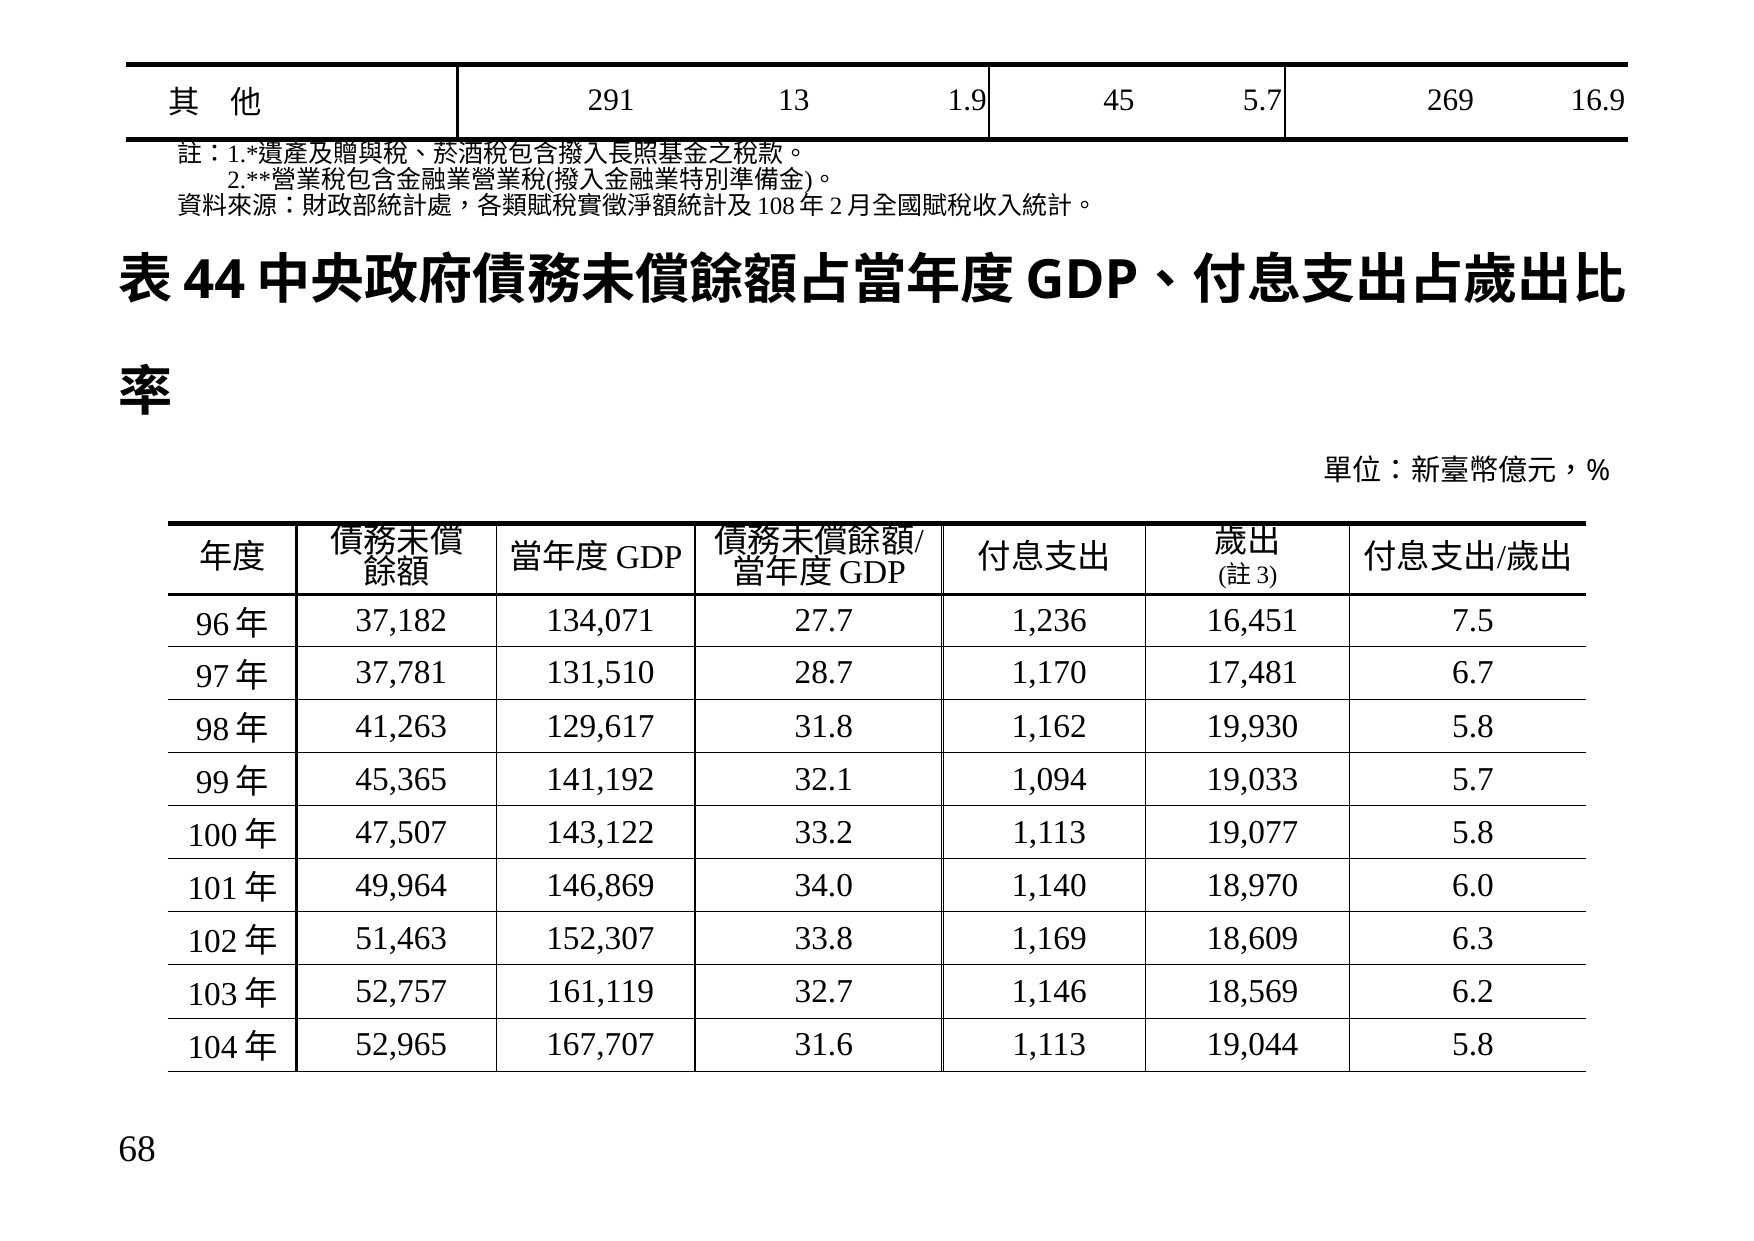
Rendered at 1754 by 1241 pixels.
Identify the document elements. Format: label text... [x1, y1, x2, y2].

table_cell 5.7 [1350, 753, 1586, 805]
table_cell 1.9 [813, 67, 988, 137]
table_cell 7.5 [1350, 596, 1586, 646]
table_cell 5.8 [1350, 806, 1586, 858]
table_cell 98年 [168, 700, 295, 752]
table_header 年度 [168, 526, 295, 592]
table_cell 134,071 [497, 596, 694, 646]
table_cell 5.7 [1137, 67, 1284, 137]
table_cell 161,119 [497, 965, 694, 1017]
table_header 付息支出 [944, 526, 1145, 592]
table_cell 41,263 [298, 700, 496, 752]
table_cell 45 [990, 67, 1137, 137]
table_cell 13 [637, 67, 811, 137]
table_header 債務未償 餘額 [298, 526, 496, 592]
table_cell 1,140 [944, 859, 1145, 911]
table_cell 37,781 [298, 647, 496, 699]
table_cell 27.7 [696, 596, 941, 646]
table_header 歲出 (註3) [1146, 526, 1349, 592]
table_cell 31.6 [696, 1019, 941, 1071]
table_cell 45,365 [298, 753, 496, 805]
text 單位：新臺幣億元，% [118, 443, 1610, 489]
table_cell 52,965 [298, 1019, 496, 1071]
table_cell 143,122 [497, 806, 694, 858]
table_cell 16,451 [1146, 596, 1349, 646]
table_cell 131,510 [497, 647, 694, 699]
table_cell 97年 [168, 647, 295, 699]
table_cell 1,094 [944, 753, 1145, 805]
table_cell 5.8 [1350, 700, 1586, 752]
table_cell 47,507 [298, 806, 496, 858]
table_cell 6.3 [1350, 912, 1586, 964]
table_cell 16.9 [1477, 67, 1628, 137]
table_cell 19,930 [1146, 700, 1349, 752]
table_cell 19,033 [1146, 753, 1349, 805]
table_cell 104年 [168, 1019, 295, 1071]
table_cell 6.2 [1350, 965, 1586, 1017]
table_cell 19,077 [1146, 806, 1349, 858]
table_cell 1,236 [944, 596, 1145, 646]
table_cell 6.0 [1350, 859, 1586, 911]
table_cell 52,757 [298, 965, 496, 1017]
table_cell 291 [459, 67, 637, 137]
table_cell 32.7 [696, 965, 941, 1017]
table_cell 37,182 [298, 596, 496, 646]
table_cell 32.1 [696, 753, 941, 805]
text 2.**營業稅包含金融業營業稅(撥入金融業特別準備金)。 [227, 171, 1595, 193]
table_cell 49,964 [298, 859, 496, 911]
table_header 付息支出/歲出 [1350, 526, 1586, 592]
table_cell 167,707 [497, 1019, 694, 1071]
table_cell 102年 [168, 912, 295, 964]
table_cell 1,170 [944, 647, 1145, 699]
table_cell 5.8 [1350, 1019, 1586, 1071]
table_cell 1,113 [944, 806, 1145, 858]
table_cell 19,044 [1146, 1019, 1349, 1071]
table_cell 103年 [168, 965, 295, 1017]
table_cell 18,609 [1146, 912, 1349, 964]
table_cell 101年 [168, 859, 295, 911]
table_cell 其 他 [126, 67, 456, 137]
table_cell 1,146 [944, 965, 1145, 1017]
subtitle 表44中央政府債務未償餘額占當年度GDP、付息支出占歲出比率 [118, 218, 1636, 443]
table_cell 33.8 [696, 912, 941, 964]
table_cell 146,869 [497, 859, 694, 911]
table_cell 6.7 [1350, 647, 1586, 699]
table_cell 99年 [168, 753, 295, 805]
table_cell 152,307 [497, 912, 694, 964]
table_cell 18,569 [1146, 965, 1349, 1017]
table_cell 33.2 [696, 806, 941, 858]
text 註：1.*遺產及贈與稅、菸酒稅包含撥入長照基金之稅款。 [177, 145, 1595, 167]
table_cell 18,970 [1146, 859, 1349, 911]
table_cell 17,481 [1146, 647, 1349, 699]
table_header 當年度GDP [497, 526, 694, 592]
table_cell 28.7 [696, 647, 941, 699]
table_cell 96年 [168, 596, 295, 646]
table_cell 1,162 [944, 700, 1145, 752]
table_cell 269 [1286, 67, 1477, 137]
text 資料來源：財政部統計處，各類賦稅實徵淨額統計及108年2月全國賦稅收入統計。 [177, 197, 1595, 218]
table_cell 1,169 [944, 912, 1145, 964]
table_cell 51,463 [298, 912, 496, 964]
table_cell 34.0 [696, 859, 941, 911]
table_cell 1,113 [944, 1019, 1145, 1071]
table_header 債務未償餘額/當年度GDP [696, 526, 941, 592]
table_cell 100年 [168, 806, 295, 858]
table_cell 141,192 [497, 753, 694, 805]
table_cell 31.8 [696, 700, 941, 752]
table_cell 129,617 [497, 700, 694, 752]
